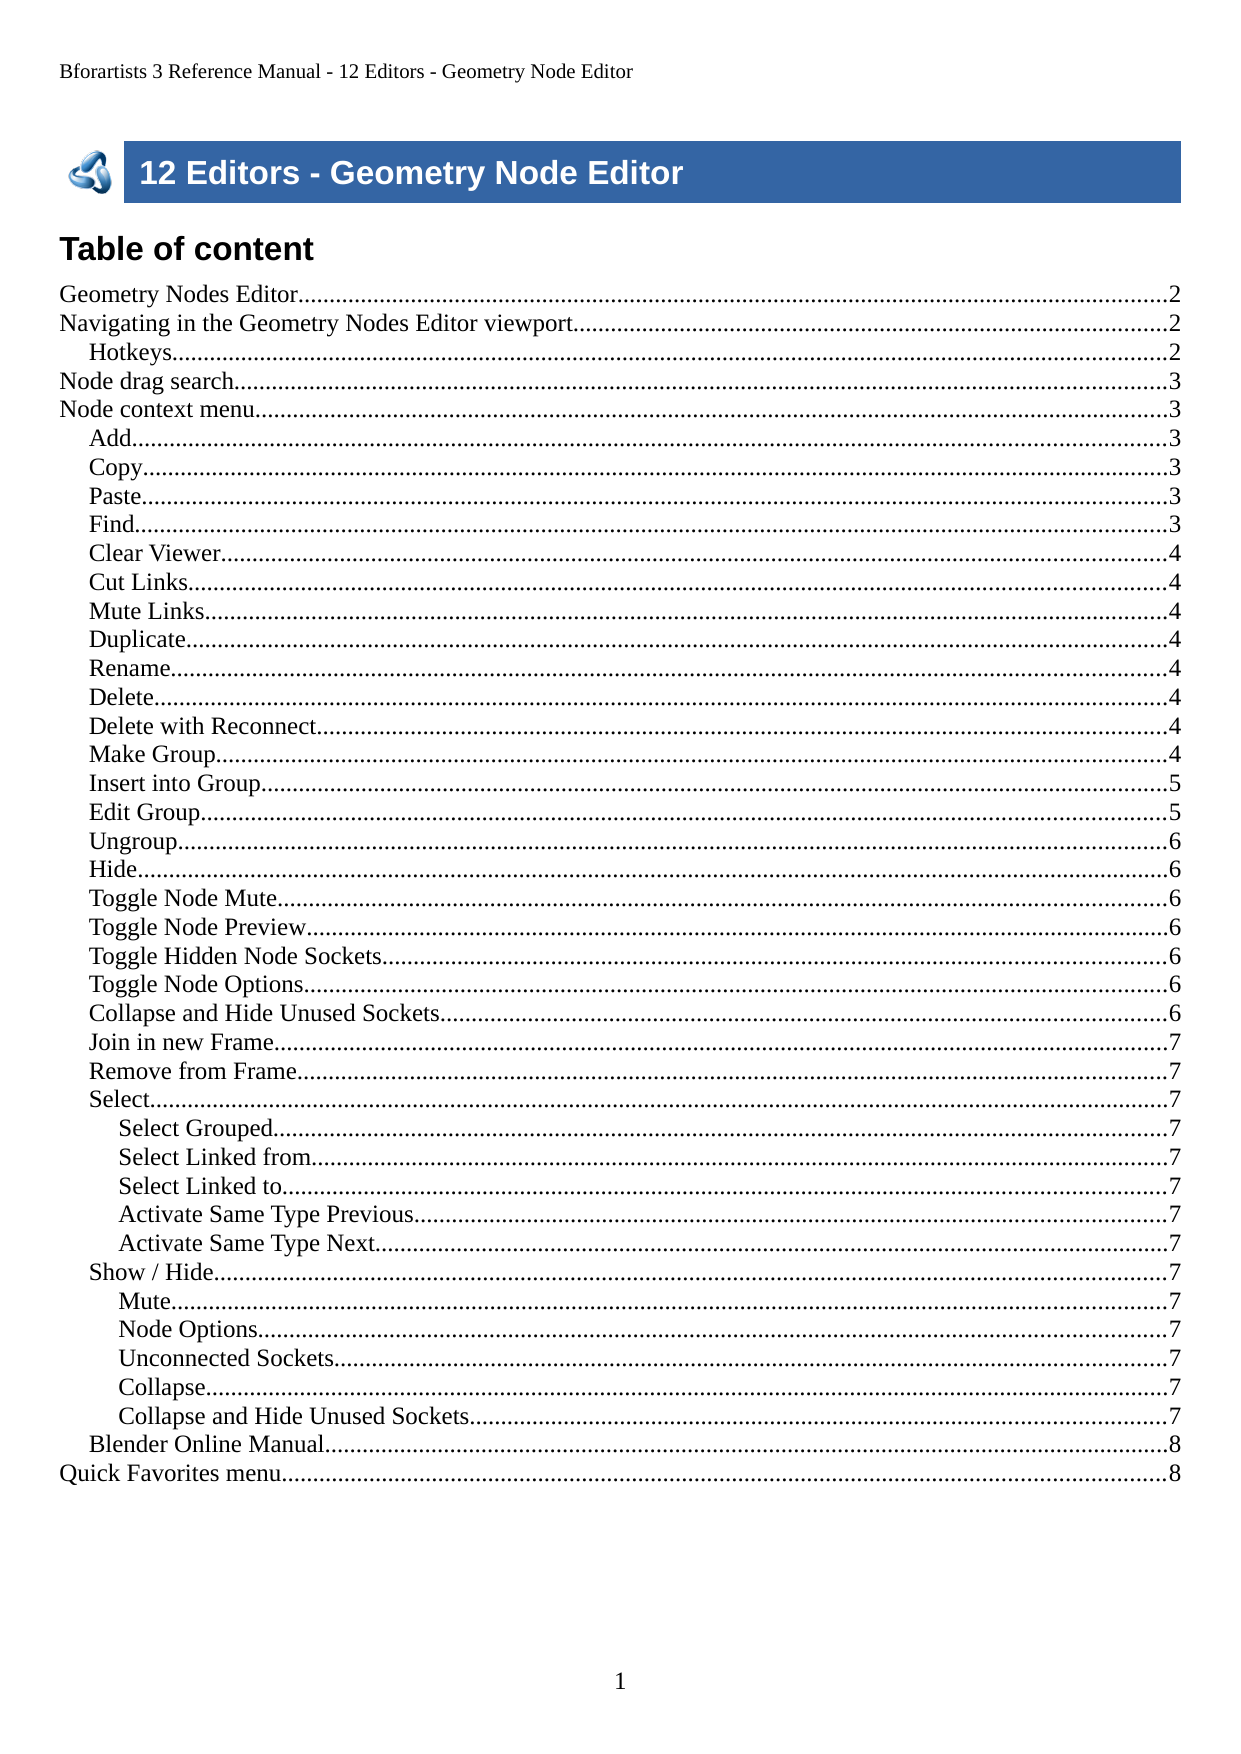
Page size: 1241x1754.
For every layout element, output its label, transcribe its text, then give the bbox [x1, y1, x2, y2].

text Clear Viewer 4 [88, 538, 1181, 567]
text Make Group 4 [88, 739, 1181, 768]
text Unconnected Sockets 7 [118, 1343, 1181, 1372]
subtitle Table of content [59, 228, 1181, 267]
text Copy 3 [88, 452, 1181, 481]
text Duplicate 4 [88, 624, 1181, 653]
text Mute Links 4 [88, 596, 1181, 624]
text Activate Same Type Next 7 [118, 1228, 1181, 1257]
text Toggle Node Options 6 [88, 969, 1181, 998]
text Paste 3 [88, 481, 1181, 509]
text Remove from Frame 7 [88, 1056, 1181, 1084]
text Edit Group 5 [88, 797, 1181, 826]
table_header [59, 141, 124, 203]
text Insert into Group 5 [88, 768, 1181, 797]
text Select Grouped 7 [118, 1113, 1181, 1142]
picture [65, 147, 114, 197]
text Select Linked to 7 [118, 1171, 1181, 1199]
text Select Linked from 7 [118, 1142, 1181, 1171]
text Toggle Hidden Node Sockets 6 [88, 941, 1181, 969]
text Node Options 7 [118, 1314, 1181, 1343]
text Toggle Node Mute 6 [88, 883, 1181, 912]
text Blender Online Manual 8 [88, 1429, 1181, 1458]
text Hide 6 [88, 854, 1181, 883]
text Delete with Reconnect 4 [88, 711, 1181, 739]
text Navigating in the Geometry Nodes Editor viewport 2 [59, 308, 1181, 337]
text Quick Favorites menu 8 [59, 1458, 1181, 1487]
text Geometry Nodes Editor 2 [59, 279, 1181, 308]
text Add 3 [88, 423, 1181, 452]
text Collapse and Hide Unused Sockets 7 [118, 1401, 1181, 1429]
text Node context menu 3 [59, 394, 1181, 423]
text Find 3 [88, 509, 1181, 538]
text Collapse and Hide Unused Sockets 6 [88, 998, 1181, 1027]
text Ungroup 6 [88, 826, 1181, 854]
text Join in new Frame 7 [88, 1027, 1181, 1056]
text Activate Same Type Previous 7 [118, 1199, 1181, 1228]
text Rename 4 [88, 653, 1181, 682]
text Select 7 [88, 1084, 1181, 1113]
text Node drag search 3 [59, 366, 1181, 394]
text Collapse 7 [118, 1372, 1181, 1401]
text Mute 7 [118, 1286, 1181, 1314]
text Hotkeys 2 [88, 337, 1181, 366]
table_header 12 Editors - Geometry Node Editor [124, 141, 1181, 203]
text Show / Hide 7 [88, 1257, 1181, 1286]
text Toggle Node Preview 6 [88, 912, 1181, 941]
text Cut Links 4 [88, 567, 1181, 596]
text Delete 4 [88, 682, 1181, 711]
